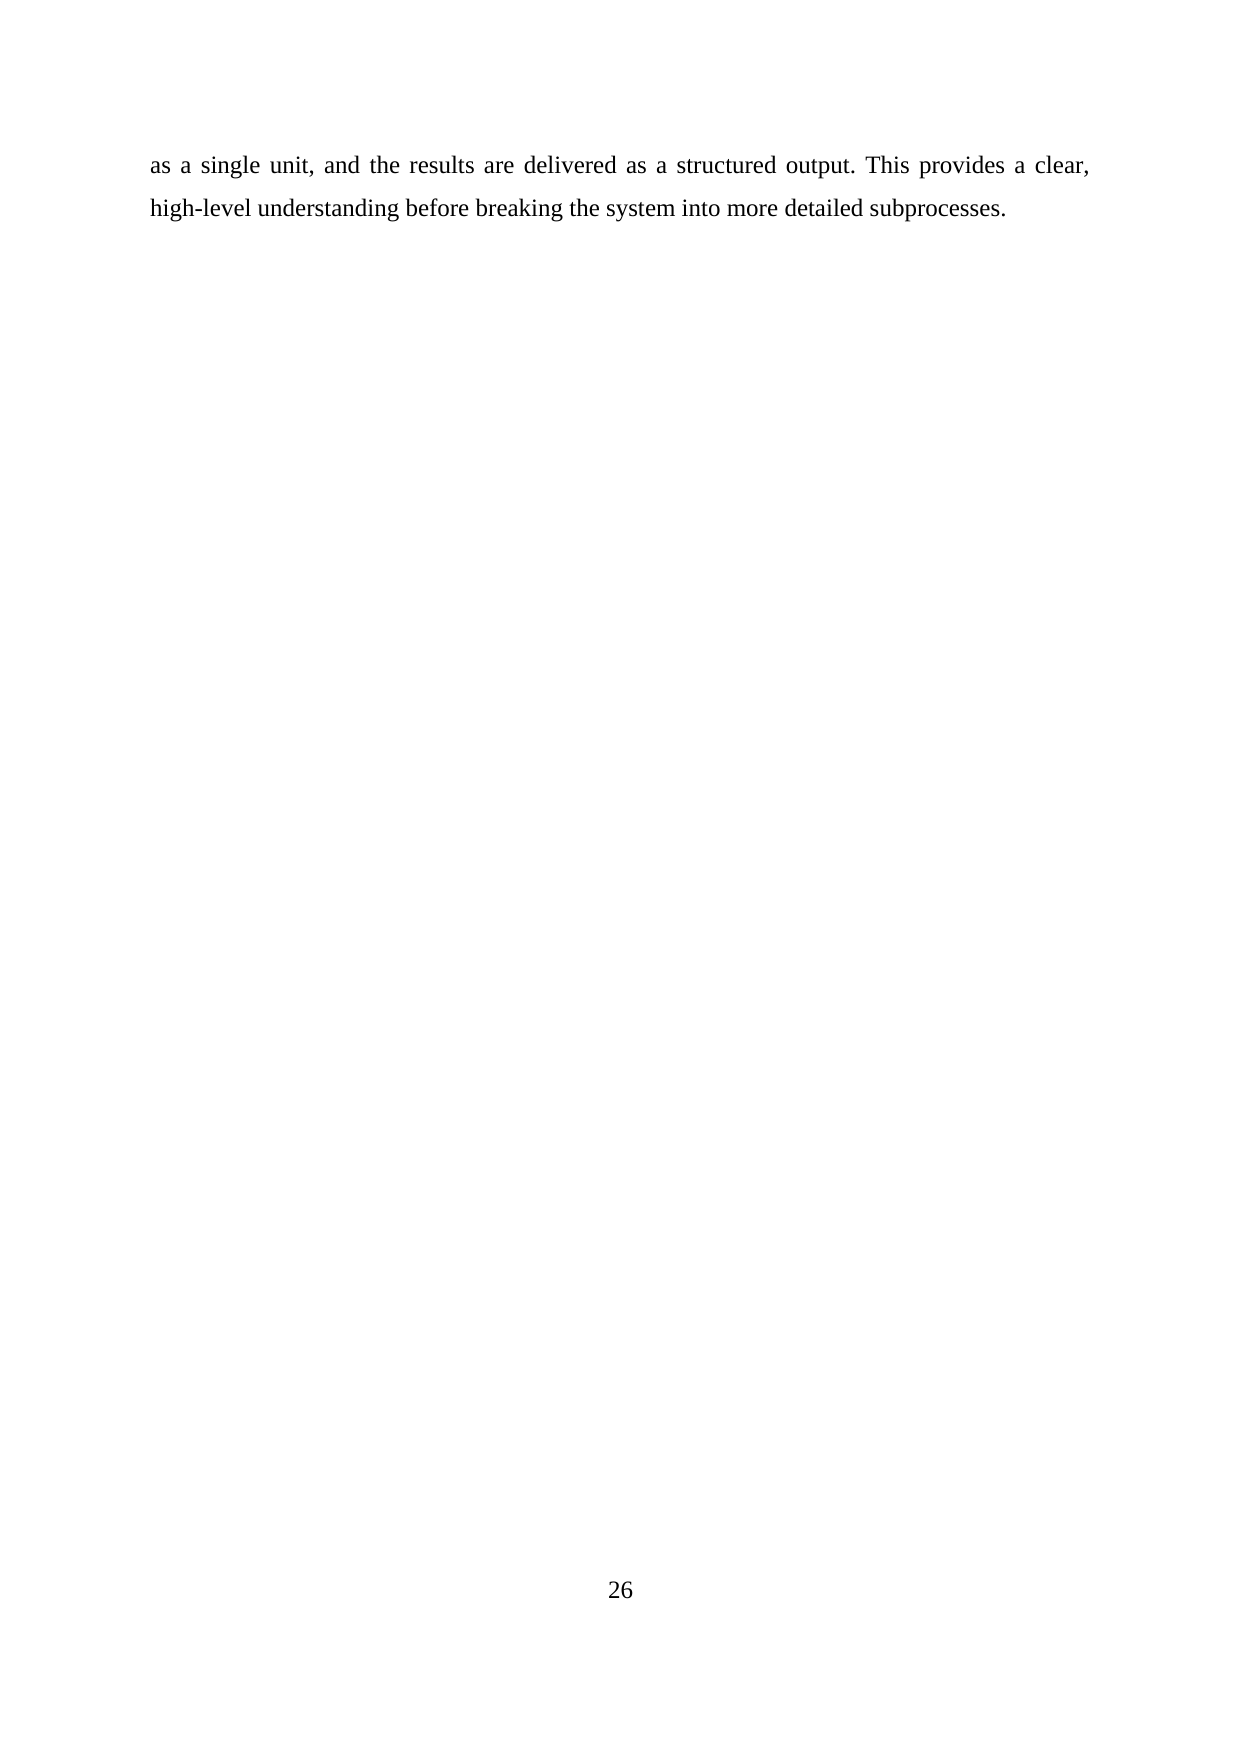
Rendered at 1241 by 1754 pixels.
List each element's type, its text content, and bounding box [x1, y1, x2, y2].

text as a single unit, and the results are delivered as a structured output. This provides a clear, high-level understanding before breaking the system into more detailed subprocesses. [150, 150, 1091, 222]
